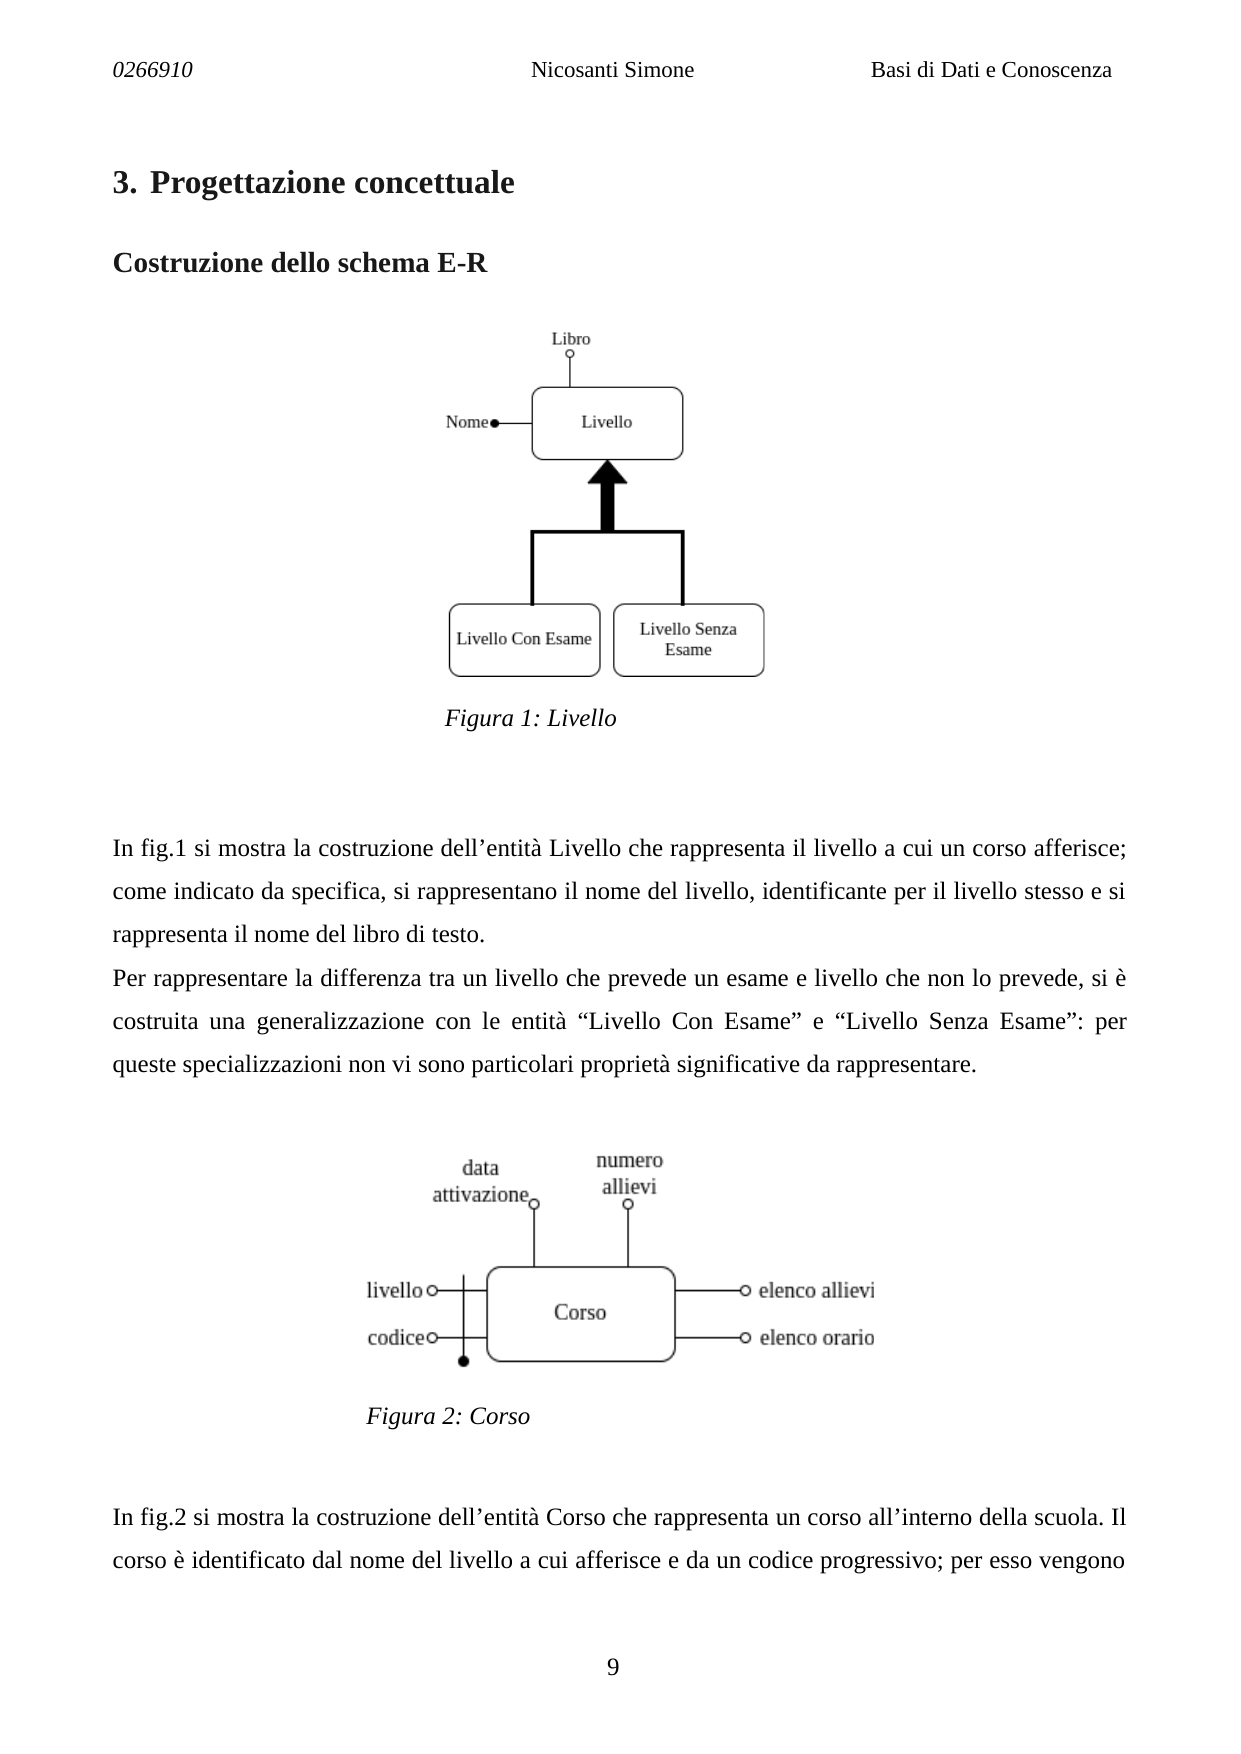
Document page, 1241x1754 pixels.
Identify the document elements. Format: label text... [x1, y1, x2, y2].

subtitle Costruzione dello schema E-R [112, 245, 1128, 278]
subtitle Progettazione concettuale [112, 162, 1128, 201]
text In fig.2 si mostra la costruzione dell’entità Corso che rappresenta un corso all’interno della scuola. Il corso è identificato dal nome del livello a cui afferisce e da un codice progressivo; per esso vengono [112, 1502, 1128, 1574]
text Figura 2: Corso [366, 1375, 874, 1430]
text Per rappresentare la differenza tra un livello che prevede un esame e livello che non lo prevede, si è costruita una generalizzazione con le entità “Livello Con Esame” e “Livello Senza Esame”: per queste specializzazioni non vi sono particolari proprietà significative da rappresentare. [112, 963, 1128, 1078]
picture [366, 1147, 874, 1375]
text In fig.1 si mostra la costruzione dell’entità Livello che rappresenta il livello a cui un corso afferisce; come indicato da specifica, si rappresentano il nome del livello, identificante per il livello stesso e si rappresenta il nome del libro di testo. [112, 833, 1128, 948]
picture [444, 329, 765, 677]
text Figura 1: Livello [444, 677, 764, 732]
